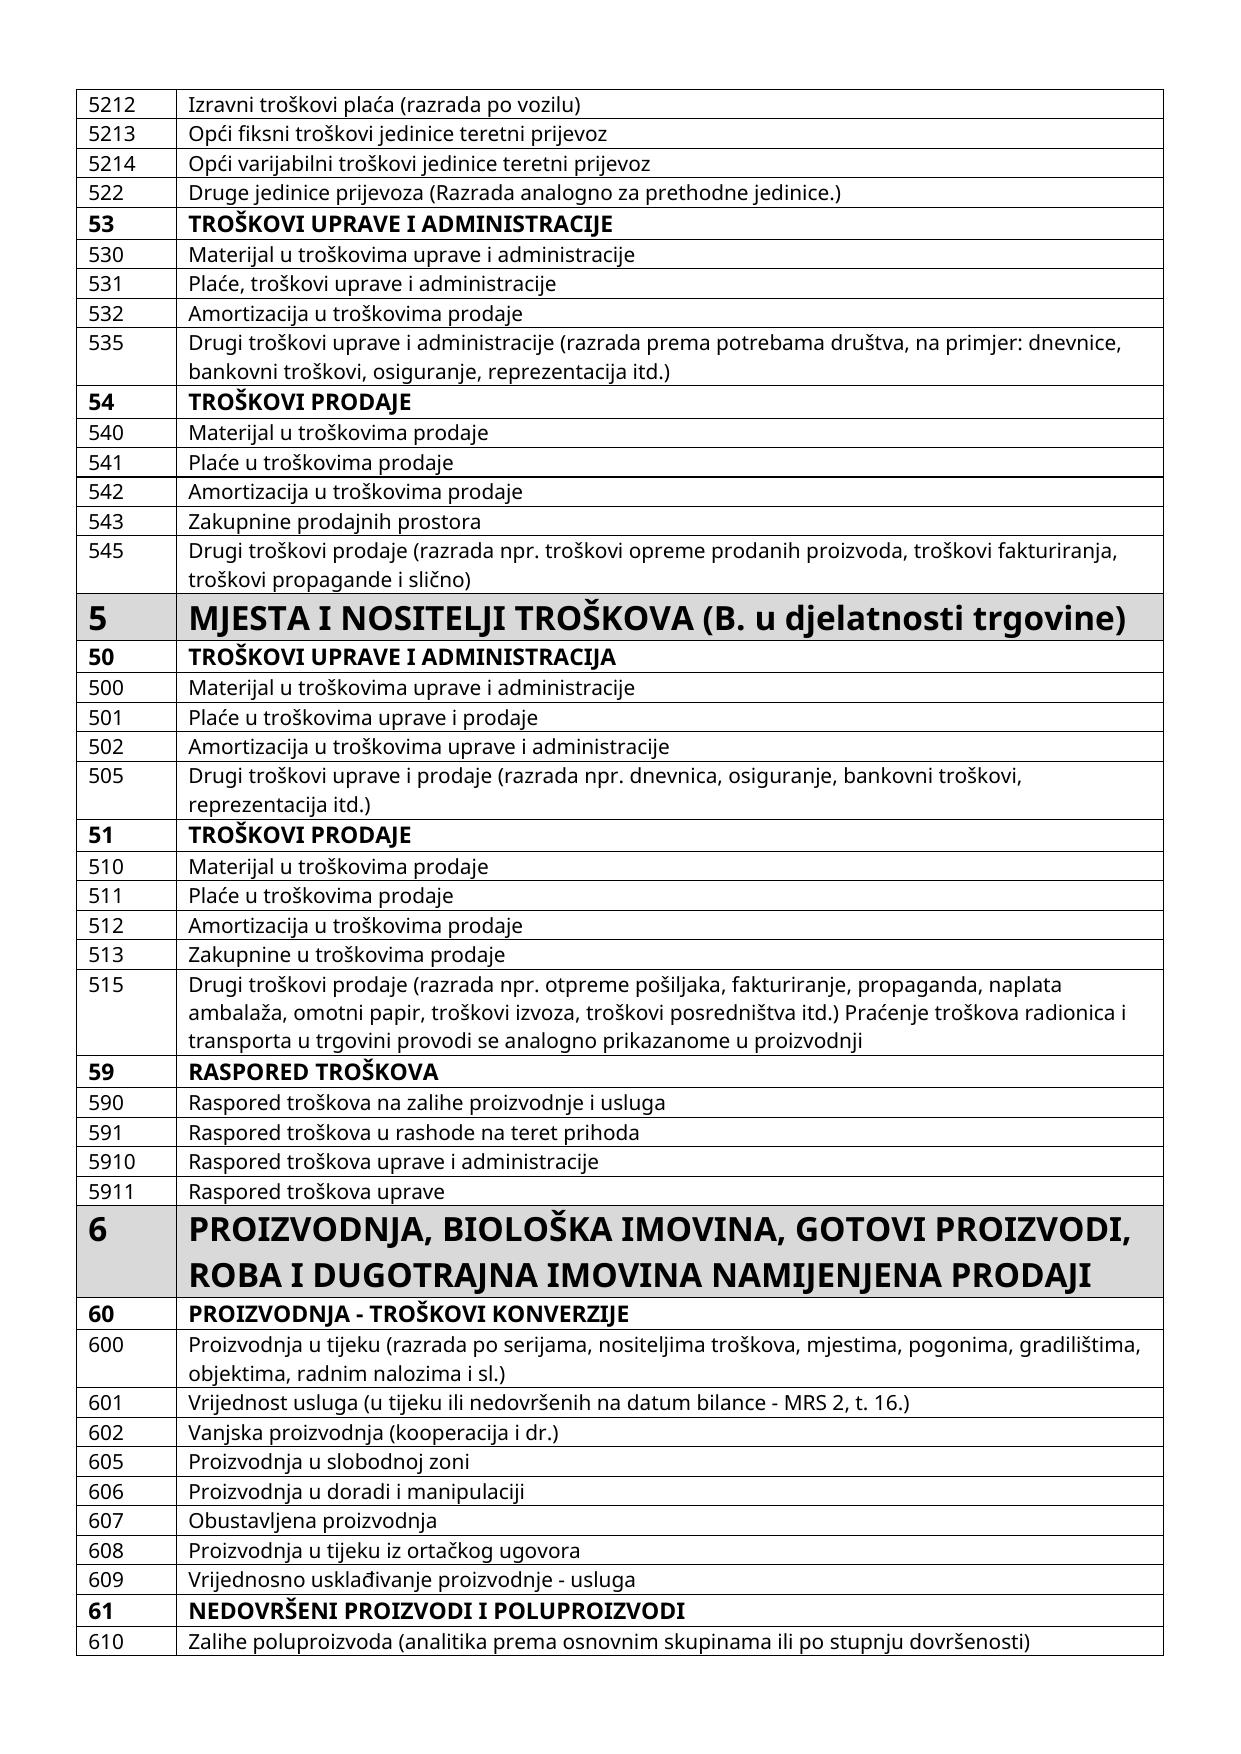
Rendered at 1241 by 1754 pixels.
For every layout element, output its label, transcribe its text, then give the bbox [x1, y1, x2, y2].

table_cell 50 [77, 641, 176, 672]
table_cell Raspored troškova uprave [177, 1177, 1163, 1205]
table_cell Zalihe poluproizvoda (analitika prema osnovnim skupinama ili po stupnju dovršenosti) [177, 1627, 1163, 1655]
table_cell 59 [77, 1056, 176, 1087]
table_cell TROŠKOVI UPRAVE I ADMINISTRACIJE [177, 208, 1163, 239]
table_cell Opći fiksni troškovi jedinice teretni prijevoz [177, 119, 1163, 148]
table_cell Plaće u troškovima prodaje [177, 448, 1163, 476]
table_cell 610 [77, 1627, 176, 1655]
table_cell Drugi troškovi uprave i prodaje (razrada npr. dnevnica, osiguranje, bankovni troškovi, reprezentacija itd.) [177, 762, 1163, 818]
table_cell Amortizacija u troškovima prodaje [177, 299, 1163, 327]
table_cell Materijal u troškovima uprave i administracije [177, 673, 1163, 702]
table_cell Proizvodnja u tijeku iz ortačkog ugovora [177, 1536, 1163, 1564]
table_cell 505 [77, 762, 176, 818]
table_cell 609 [77, 1565, 176, 1594]
table_cell 502 [77, 732, 176, 761]
table_cell Zakupnine u troškovima prodaje [177, 940, 1163, 969]
table_cell 545 [77, 536, 176, 593]
table_cell 607 [77, 1506, 176, 1535]
table_cell Zakupnine prodajnih prostora [177, 507, 1163, 535]
table_cell Proizvodnja u doradi i manipulaciji [177, 1477, 1163, 1505]
table_cell Vanjska proizvodnja (kooperacija i dr.) [177, 1418, 1163, 1446]
table_cell Proizvodnja u slobodnoj zoni [177, 1447, 1163, 1476]
table_cell 608 [77, 1536, 176, 1564]
table_cell 600 [77, 1330, 176, 1387]
table_cell 5213 [77, 119, 176, 148]
table_cell Amortizacija u troškovima prodaje [177, 478, 1163, 506]
table_cell Drugi troškovi prodaje (razrada npr. otpreme pošiljaka, fakturiranje, propaganda, naplata ambalaža, omotni papir, troškovi izvoza, troškovi posredništva itd.) Praćenje troškova radionica i transporta u trgovini provodi se analogno prikazanome u proizvodnji [177, 970, 1163, 1055]
table_cell 500 [77, 673, 176, 702]
table_cell 5212 [77, 90, 176, 118]
table_cell 5911 [77, 1177, 176, 1205]
table_cell 5214 [77, 149, 176, 177]
table_cell Vrijednosno usklađivanje proizvodnje - usluga [177, 1565, 1163, 1594]
table_cell 535 [77, 328, 176, 385]
table_cell NEDOVRŠENI PROIZVODI I POLUPROIZVODI [177, 1595, 1163, 1626]
table_cell 6 [77, 1206, 176, 1297]
table_cell 531 [77, 269, 176, 298]
table_cell 5910 [77, 1147, 176, 1176]
table_cell TROŠKOVI UPRAVE I ADMINISTRACIJA [177, 641, 1163, 672]
table_cell 512 [77, 911, 176, 939]
table_cell Obustavljena proizvodnja [177, 1506, 1163, 1535]
table_cell Plaće u troškovima prodaje [177, 881, 1163, 910]
table_cell 510 [77, 852, 176, 880]
table_cell Plaće u troškovima uprave i prodaje [177, 703, 1163, 731]
table_cell 542 [77, 478, 176, 506]
table_cell Materijal u troškovima prodaje [177, 852, 1163, 880]
table_cell Plaće, troškovi uprave i administracije [177, 269, 1163, 298]
table_cell 543 [77, 507, 176, 535]
table_cell 532 [77, 299, 176, 327]
table_cell 61 [77, 1595, 176, 1626]
table_cell 5 [77, 594, 176, 640]
table_cell MJESTA I NOSITELJI TROŠKOVA (B. u djelatnosti trgovine) [177, 594, 1163, 640]
table_cell PROIZVODNJA, BIOLOŠKA IMOVINA, GOTOVI PROIZVODI, ROBA I DUGOTRAJNA IMOVINA NAMIJENJENA PRODAJI [177, 1206, 1163, 1297]
table_cell 522 [77, 178, 176, 207]
table_cell 511 [77, 881, 176, 910]
table_cell Proizvodnja u tijeku (razrada po serijama, nositeljima troškova, mjestima, pogonima, gradilištima, objektima, radnim nalozima i sl.) [177, 1330, 1163, 1387]
table_cell 591 [77, 1118, 176, 1146]
table_cell Materijal u troškovima uprave i administracije [177, 240, 1163, 268]
table_cell 60 [77, 1298, 176, 1329]
table_cell 530 [77, 240, 176, 268]
table_cell Amortizacija u troškovima uprave i administracije [177, 732, 1163, 761]
table_cell 54 [77, 386, 176, 417]
table_cell Raspored troškova u rashode na teret prihoda [177, 1118, 1163, 1146]
table_cell Izravni troškovi plaća (razrada po vozilu) [177, 90, 1163, 118]
table_cell RASPORED TROŠKOVA [177, 1056, 1163, 1087]
table_cell Raspored troškova uprave i administracije [177, 1147, 1163, 1176]
table_cell 501 [77, 703, 176, 731]
table_cell 590 [77, 1088, 176, 1117]
table_cell Raspored troškova na zalihe proizvodnje i usluga [177, 1088, 1163, 1117]
table_cell Amortizacija u troškovima prodaje [177, 911, 1163, 939]
table_cell 601 [77, 1388, 176, 1417]
table_cell Opći varijabilni troškovi jedinice teretni prijevoz [177, 149, 1163, 177]
table_cell 53 [77, 208, 176, 239]
table_cell Materijal u troškovima prodaje [177, 419, 1163, 447]
table_cell TROŠKOVI PRODAJE [177, 386, 1163, 417]
table_cell 605 [77, 1447, 176, 1476]
table_cell Drugi troškovi prodaje (razrada npr. troškovi opreme prodanih proizvoda, troškovi fakturiranja, troškovi propagande i slično) [177, 536, 1163, 593]
table_cell 51 [77, 820, 176, 851]
table_cell PROIZVODNJA - TROŠKOVI KONVERZIJE [177, 1298, 1163, 1329]
table_cell 513 [77, 940, 176, 969]
table_cell 540 [77, 419, 176, 447]
table_cell 606 [77, 1477, 176, 1505]
table_cell 541 [77, 448, 176, 476]
table_cell Drugi troškovi uprave i administracije (razrada prema potrebama društva, na primjer: dnevnice, bankovni troškovi, osiguranje, reprezentacija itd.) [177, 328, 1163, 385]
table_cell Vrijednost usluga (u tijeku ili nedovršenih na datum bilance - MRS 2, t. 16.) [177, 1388, 1163, 1417]
table_cell TROŠKOVI PRODAJE [177, 820, 1163, 851]
table_cell 602 [77, 1418, 176, 1446]
table_cell Druge jedinice prijevoza (Razrada analogno za prethodne jedinice.) [177, 178, 1163, 207]
table_cell 515 [77, 970, 176, 1055]
